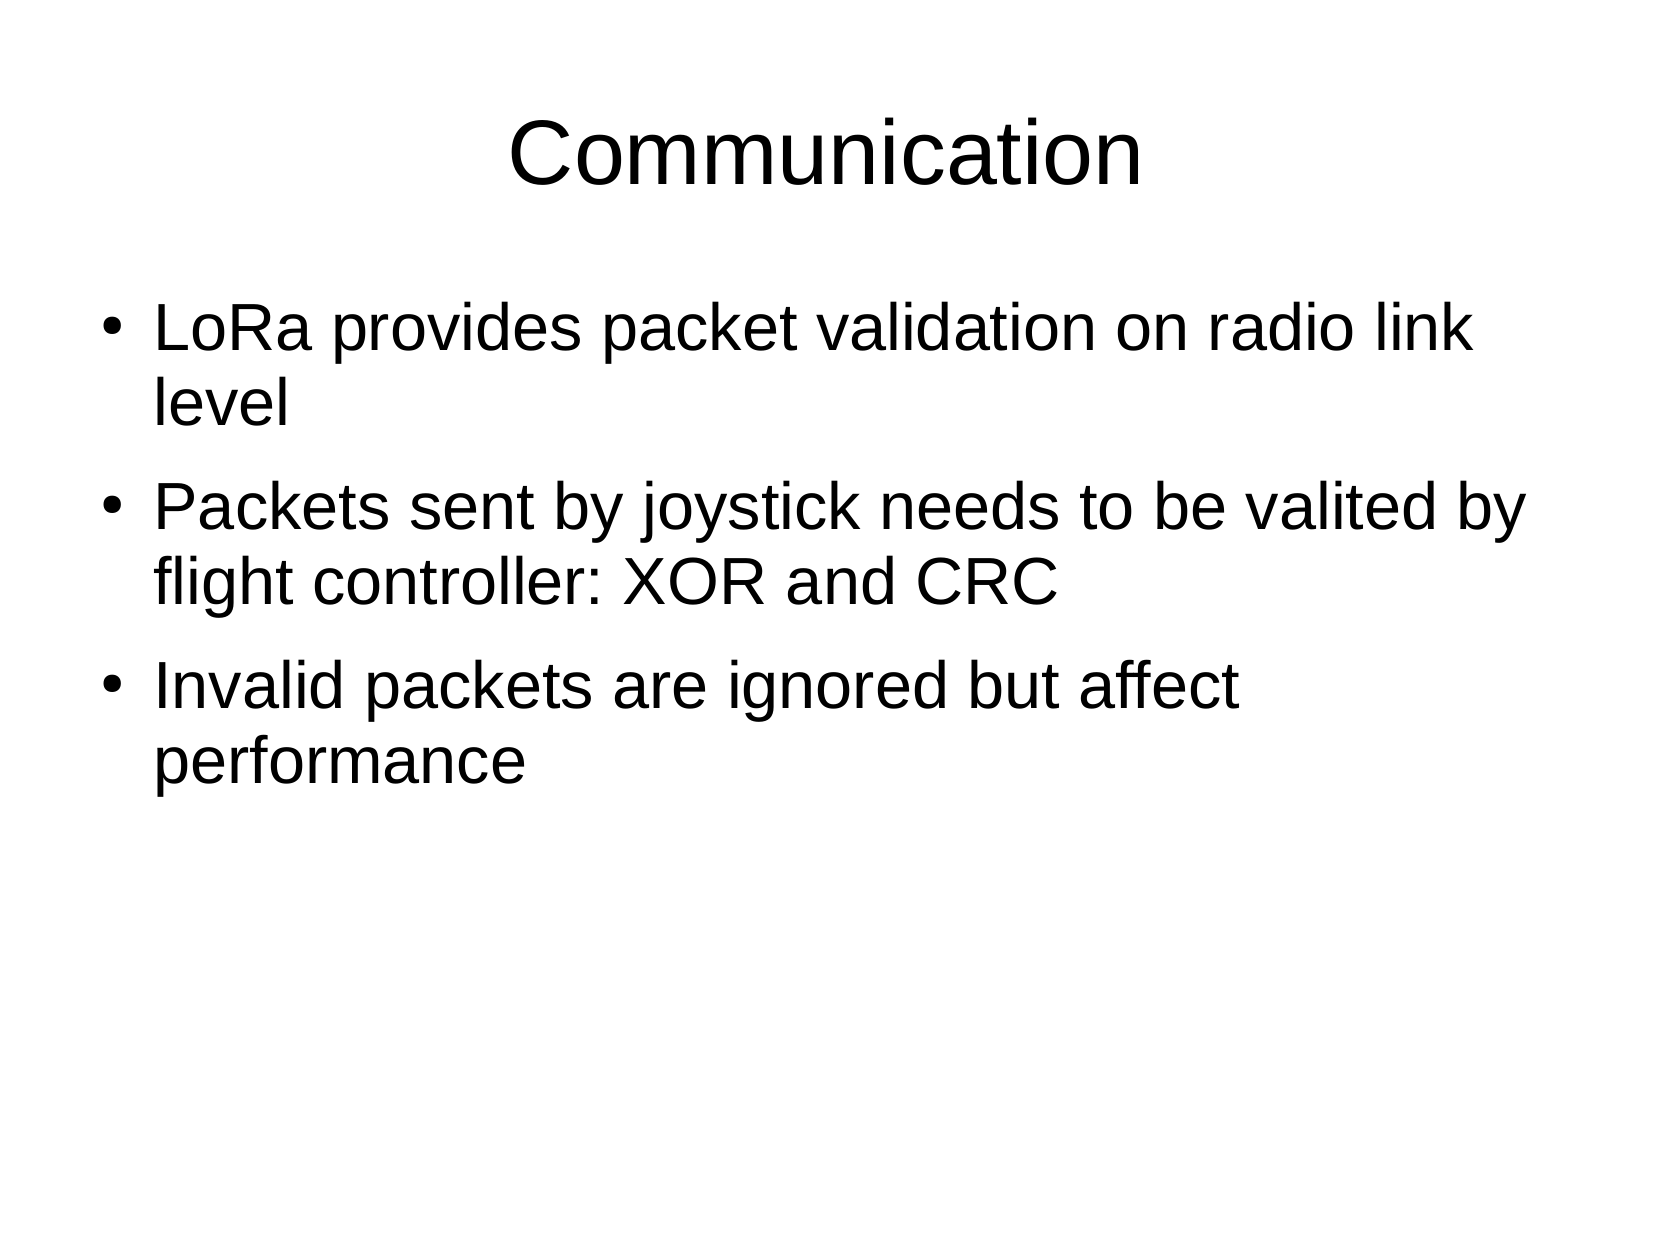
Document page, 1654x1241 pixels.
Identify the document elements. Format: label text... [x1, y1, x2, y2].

list LoRa provides packet validation on radio link level Packets sent by joystick needs to be valited by flight controller: XOR and CRC Invalid packets are ignored but affect performance [82, 290, 1571, 1109]
title Communication [82, 49, 1571, 257]
